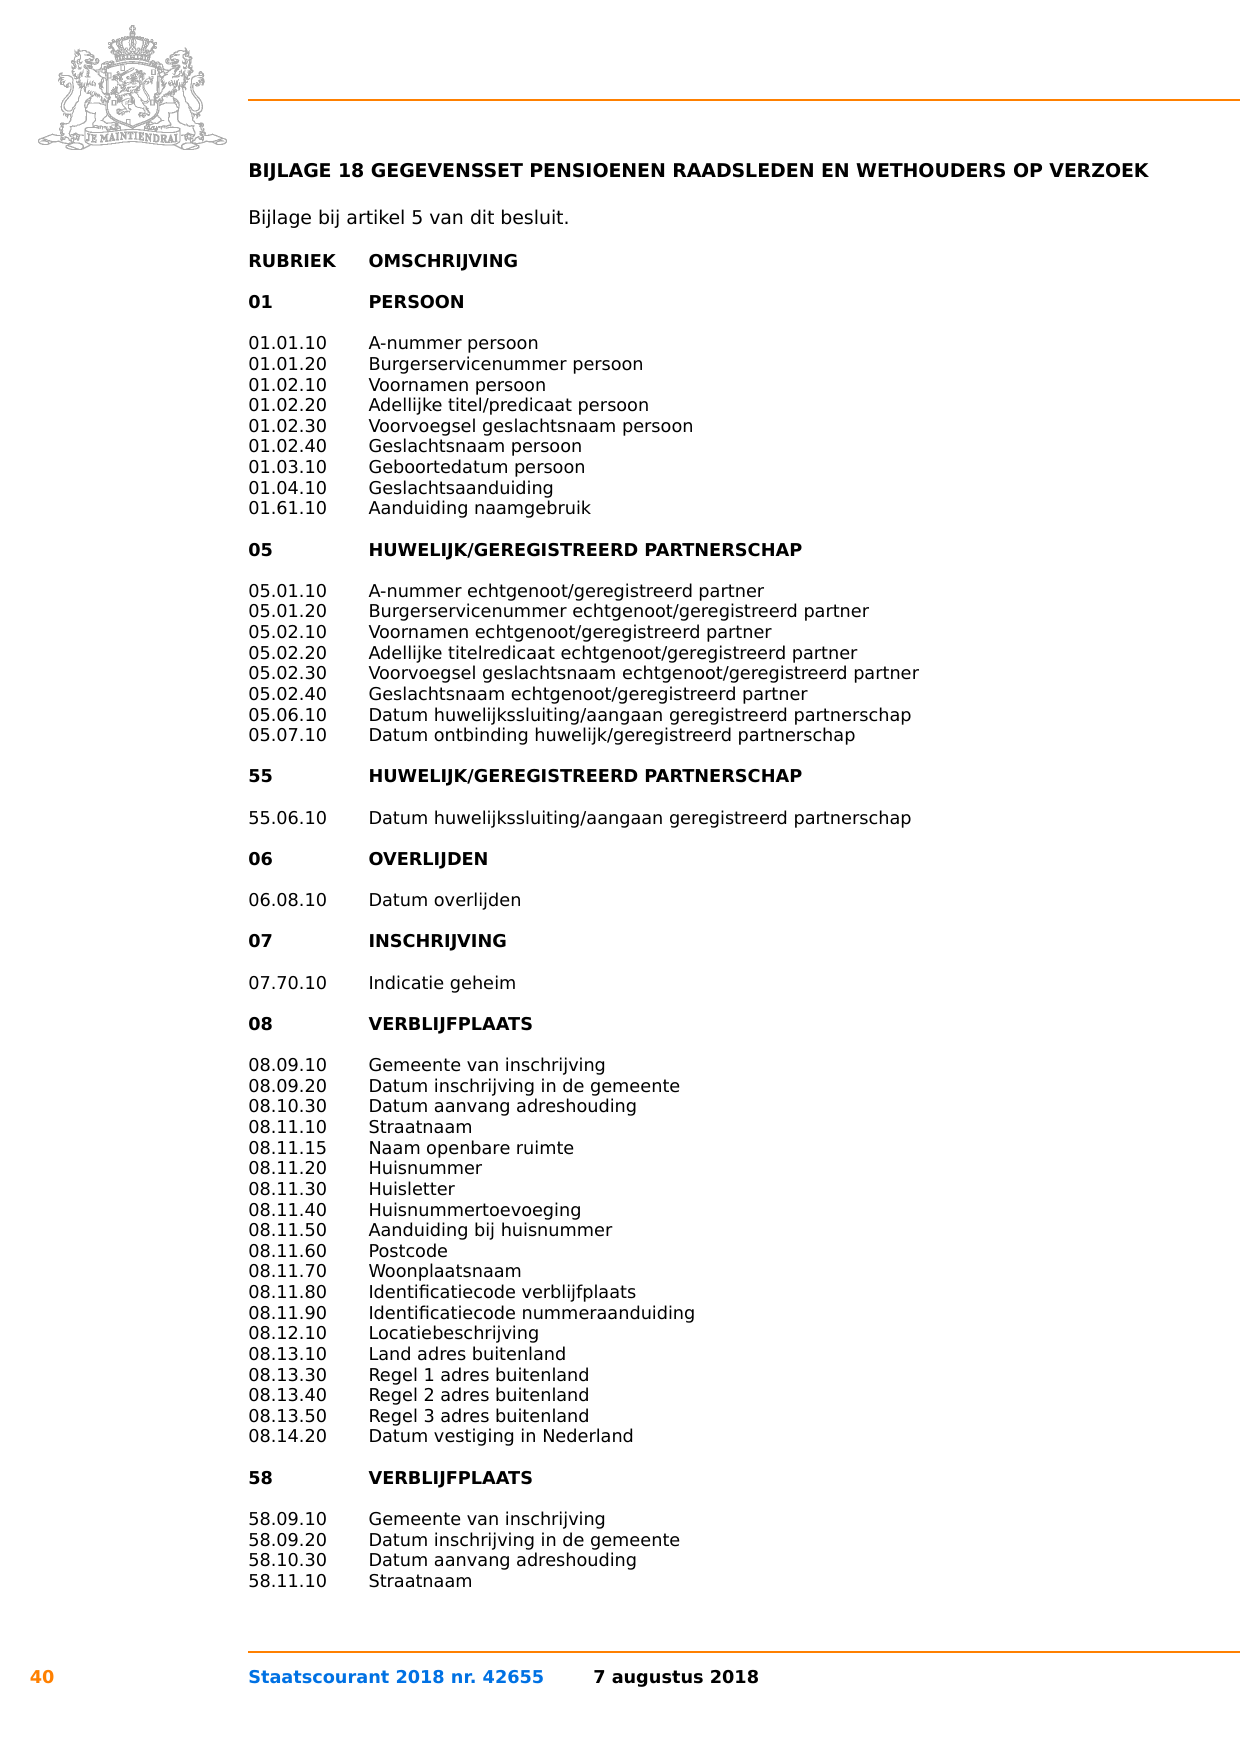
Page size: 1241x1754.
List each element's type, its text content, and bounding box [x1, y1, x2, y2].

table_cell [363, 746, 1163, 766]
table_cell HUWELIJK/GEREGISTREERD PARTNERSCHAP [363, 540, 1163, 560]
table_cell 08.11.40 [248, 1200, 362, 1220]
table_cell Burgerservicenummer echtgenoot/geregistreerd partner [363, 601, 1163, 622]
table_cell Datum overlijden [363, 890, 1163, 911]
table_cell Identificatiecode verblijfplaats [363, 1282, 1163, 1303]
table_cell 05.02.20 [248, 643, 362, 663]
picture [38, 25, 227, 150]
table_cell Huisnummertoevoeging [363, 1200, 1163, 1220]
table_cell 01.04.10 [248, 478, 362, 498]
table_cell [248, 519, 362, 539]
table_cell [248, 746, 362, 766]
table_cell Datum vestiging in Nederland [363, 1426, 1163, 1447]
table_cell [248, 787, 362, 808]
table_cell Straatnaam [363, 1571, 1163, 1591]
table_cell [248, 828, 362, 849]
table_cell 01.02.30 [248, 416, 362, 436]
table_cell 08.11.90 [248, 1303, 362, 1323]
table_cell Regel 2 adres buitenland [363, 1385, 1163, 1406]
table_cell Indicatie geheim [363, 973, 1163, 993]
table_cell Datum huwelijkssluiting/aangaan geregistreerd partnerschap [363, 808, 1163, 828]
table_cell [248, 911, 362, 931]
table_cell [363, 560, 1163, 581]
table_cell 08.13.50 [248, 1406, 362, 1426]
table_cell [363, 787, 1163, 808]
table_cell 08.11.60 [248, 1241, 362, 1261]
table_cell 08.11.70 [248, 1261, 362, 1282]
table_cell 05.01.20 [248, 601, 362, 622]
table_cell 08.11.50 [248, 1220, 362, 1241]
table_cell 06.08.10 [248, 890, 362, 911]
table_cell Voornamen persoon [363, 375, 1163, 395]
table_cell Voornamen echtgenoot/geregistreerd partner [363, 622, 1163, 643]
table_cell [248, 560, 362, 581]
table_cell 08.12.10 [248, 1323, 362, 1344]
table_cell Identificatiecode nummeraanduiding [363, 1303, 1163, 1323]
table_cell OVERLIJDEN [363, 849, 1163, 869]
table_cell 05.07.10 [248, 725, 362, 746]
table_cell Geslachtsnaam persoon [363, 436, 1163, 457]
table_cell 58.11.10 [248, 1571, 362, 1591]
table_cell 08 [248, 1014, 362, 1034]
table_cell Burgerservicenummer persoon [363, 354, 1163, 374]
table_cell 08.09.10 [248, 1055, 362, 1076]
table_cell Adellijke titelredicaat echtgenoot/geregistreerd partner [363, 643, 1163, 663]
table_cell A-nummer persoon [363, 333, 1163, 354]
table_cell [248, 1488, 362, 1509]
table_cell [248, 1035, 362, 1055]
table_cell Geslachtsnaam echtgenoot/geregistreerd partner [363, 684, 1163, 704]
table_cell Datum aanvang adreshouding [363, 1550, 1163, 1571]
table_cell 05 [248, 540, 362, 560]
table_cell 01.61.10 [248, 498, 362, 519]
table_cell Postcode [363, 1241, 1163, 1261]
subtitle BIJLAGE 18 GEGEVENSSET PENSIOENEN RAADSLEDEN EN WETHOUDERS OP VERZOEK [248, 160, 1163, 182]
table_cell 58.09.10 [248, 1509, 362, 1529]
table_cell [248, 1447, 362, 1468]
table_cell 08.13.40 [248, 1385, 362, 1406]
table_cell 55 [248, 766, 362, 787]
table_cell Geboortedatum persoon [363, 457, 1163, 478]
table_cell Datum inschrijving in de gemeente [363, 1530, 1163, 1550]
table_cell VERBLIJFPLAATS [363, 1014, 1163, 1034]
table_cell Huisnummer [363, 1158, 1163, 1179]
table_cell Datum inschrijving in de gemeente [363, 1076, 1163, 1096]
table_cell 05.01.10 [248, 581, 362, 601]
table_cell [363, 911, 1163, 931]
table_cell [363, 828, 1163, 849]
table_cell [248, 870, 362, 890]
table_cell 58 [248, 1468, 362, 1488]
table_cell 05.02.40 [248, 684, 362, 704]
table_cell [248, 313, 362, 333]
table_cell [363, 870, 1163, 890]
table_cell 08.11.20 [248, 1158, 362, 1179]
table_cell 55.06.10 [248, 808, 362, 828]
table_cell [363, 1488, 1163, 1509]
table_cell Voorvoegsel geslachtsnaam echtgenoot/geregistreerd partner [363, 663, 1163, 684]
table_cell 05.06.10 [248, 705, 362, 725]
table_cell 01.02.10 [248, 375, 362, 395]
table_cell [248, 952, 362, 973]
table_header RUBRIEK [248, 251, 362, 271]
table_cell 01 [248, 292, 362, 313]
table_cell Gemeente van inschrijving [363, 1509, 1163, 1529]
table_cell Geslachtsaanduiding [363, 478, 1163, 498]
table_cell Regel 3 adres buitenland [363, 1406, 1163, 1426]
table_cell Datum ontbinding huwelijk/geregistreerd partnerschap [363, 725, 1163, 746]
table_cell Aanduiding bij huisnummer [363, 1220, 1163, 1241]
table_cell [248, 993, 362, 1014]
text Bijlage bij artikel 5 van dit besluit. [248, 207, 1163, 229]
table_cell Land adres buitenland [363, 1344, 1163, 1364]
table_cell 08.11.15 [248, 1138, 362, 1158]
table_cell Voorvoegsel geslachtsnaam persoon [363, 416, 1163, 436]
table_cell [363, 1447, 1163, 1468]
table_cell A-nummer echtgenoot/geregistreerd partner [363, 581, 1163, 601]
table_cell 08.09.20 [248, 1076, 362, 1096]
table_cell Gemeente van inschrijving [363, 1055, 1163, 1076]
table_cell 06 [248, 849, 362, 869]
table_cell 07 [248, 931, 362, 952]
table_cell 01.01.10 [248, 333, 362, 354]
table_cell Naam openbare ruimte [363, 1138, 1163, 1158]
table_cell [363, 519, 1163, 539]
table_cell [248, 271, 362, 292]
table_cell 08.14.20 [248, 1426, 362, 1447]
table_cell 07.70.10 [248, 973, 362, 993]
table_cell PERSOON [363, 292, 1163, 313]
table_cell 08.13.10 [248, 1344, 362, 1364]
table_cell 08.11.10 [248, 1117, 362, 1138]
table_cell Locatiebeschrijving [363, 1323, 1163, 1344]
table_cell 01.02.40 [248, 436, 362, 457]
table_cell 08.11.30 [248, 1179, 362, 1199]
table_cell 05.02.30 [248, 663, 362, 684]
table_cell Straatnaam [363, 1117, 1163, 1138]
table_cell Regel 1 adres buitenland [363, 1365, 1163, 1385]
table_cell VERBLIJFPLAATS [363, 1468, 1163, 1488]
table_header OMSCHRIJVING [363, 251, 1163, 271]
table_cell 08.10.30 [248, 1096, 362, 1117]
table_cell HUWELIJK/GEREGISTREERD PARTNERSCHAP [363, 766, 1163, 787]
table_cell 01.03.10 [248, 457, 362, 478]
table_cell Aanduiding naamgebruik [363, 498, 1163, 519]
table_cell Datum aanvang adreshouding [363, 1096, 1163, 1117]
table_cell Datum huwelijkssluiting/aangaan geregistreerd partnerschap [363, 705, 1163, 725]
table_cell Huisletter [363, 1179, 1163, 1199]
table_cell 01.01.20 [248, 354, 362, 374]
table_cell 58.10.30 [248, 1550, 362, 1571]
table_cell 05.02.10 [248, 622, 362, 643]
table_cell 08.11.80 [248, 1282, 362, 1303]
table_cell Adellijke titel/predicaat persoon [363, 395, 1163, 416]
table_cell [363, 313, 1163, 333]
table_cell 01.02.20 [248, 395, 362, 416]
table_cell [363, 271, 1163, 292]
table_cell [363, 952, 1163, 973]
table_cell [363, 993, 1163, 1014]
table_cell 08.13.30 [248, 1365, 362, 1385]
table_cell INSCHRIJVING [363, 931, 1163, 952]
table_cell 58.09.20 [248, 1530, 362, 1550]
table_cell [363, 1035, 1163, 1055]
table_cell Woonplaatsnaam [363, 1261, 1163, 1282]
